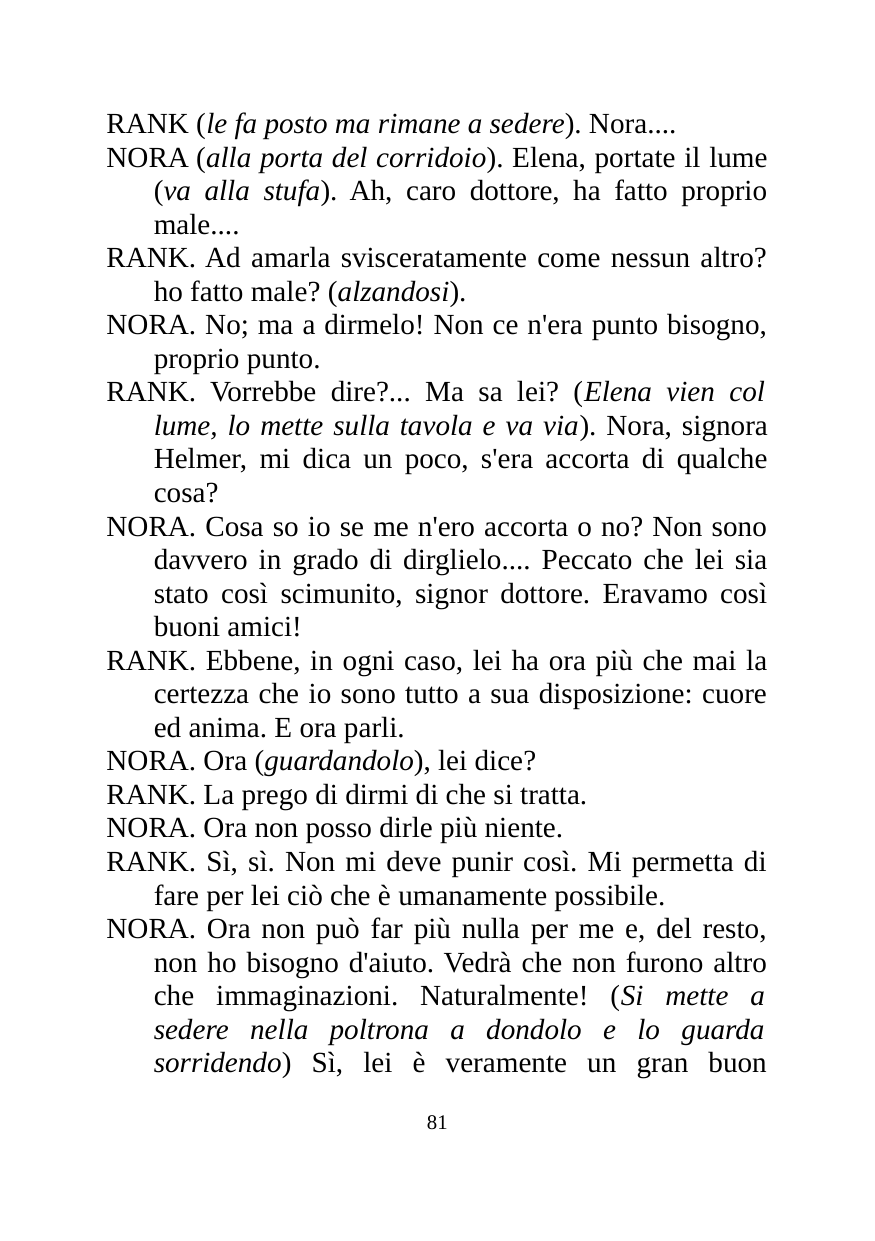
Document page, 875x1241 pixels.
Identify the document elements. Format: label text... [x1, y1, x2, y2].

text NORA. Ora non può far più nulla per me e, del resto, non ho bisogno d'aiuto. Vedrà che non furono altro che immaginazioni. Naturalmente! (Si mette a sedere nella poltrona a dondolo e lo guarda sorridendo) Sì, lei è veramente un gran buon [106, 911, 768, 1079]
text RANK (le fa posto ma rimane a sedere). Nora.... [106, 106, 768, 140]
text NORA. Ora (guardandolo), lei dice? [106, 743, 768, 777]
text NORA. Cosa so io se me n'ero accorta o no? Non sono davvero in grado di dirglielo.... Peccato che lei sia stato così scimunito, signor dottore. Eravamo così buoni amici! [106, 509, 768, 643]
text RANK. Ad amarla svisceratamente come nessun altro? ho fatto male? (alzandosi). [106, 240, 768, 307]
text NORA. Ora non posso dirle più niente. [106, 811, 768, 844]
text RANK. La prego di dirmi di che si tratta. [106, 777, 768, 811]
text NORA. No; ma a dirmelo! Non ce n'era punto bisogno, proprio punto. [106, 307, 768, 374]
text RANK. Sì, sì. Non mi deve punir così. Mi permetta di fare per lei ciò che è umanamente possibile. [106, 844, 768, 911]
text RANK. Vorrebbe dire?... Ma sa lei? (Elena vien col lume, lo mette sulla tavola e va via). Nora, signora Helmer, mi dica un poco, s'era accorta di qualche cosa? [106, 374, 768, 509]
text NORA (alla porta del corridoio). Elena, portate il lume (va alla stufa). Ah, caro dottore, ha fatto proprio male.... [106, 140, 768, 240]
text RANK. Ebbene, in ogni caso, lei ha ora più che mai la certezza che io sono tutto a sua disposizione: cuore ed anima. E ora parli. [106, 643, 768, 743]
